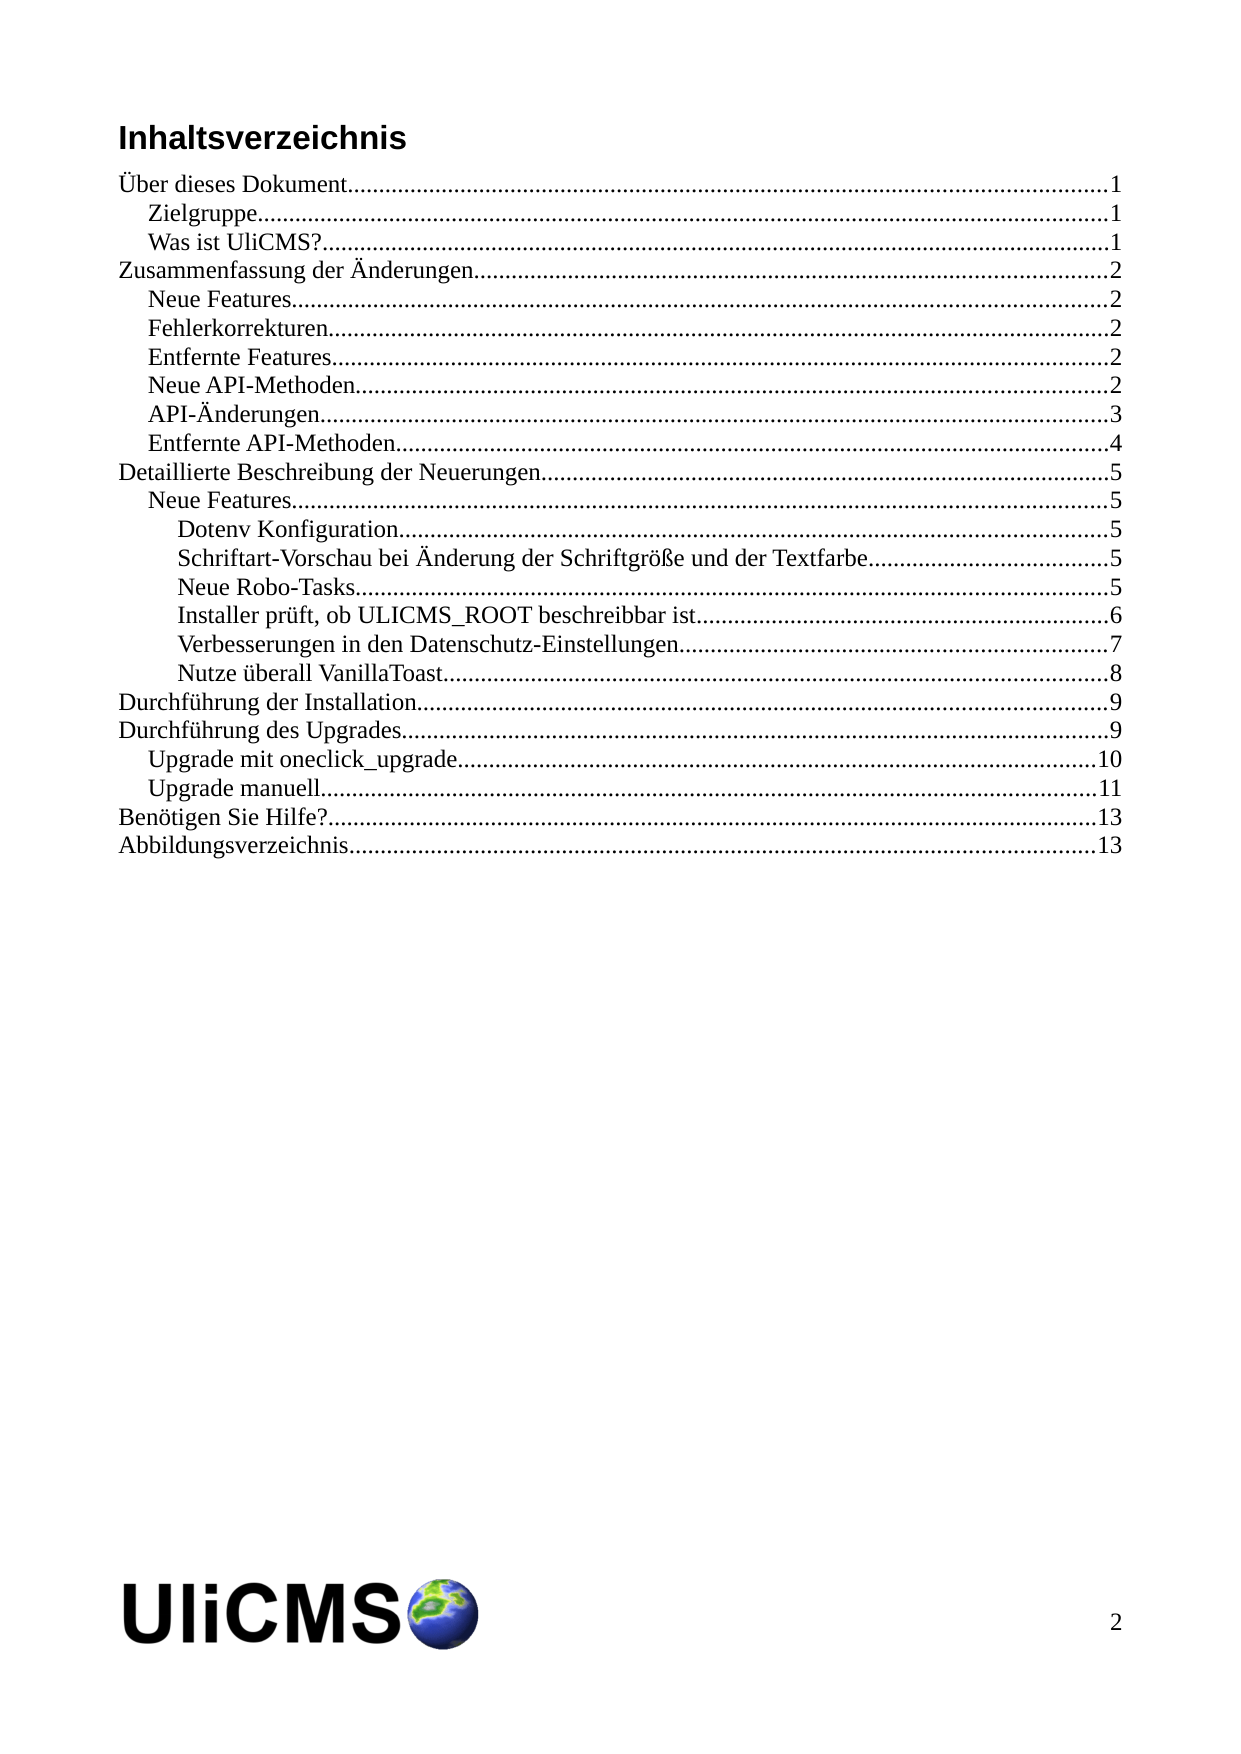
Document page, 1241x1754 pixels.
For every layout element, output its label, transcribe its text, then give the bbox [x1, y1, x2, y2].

text Was ist UliCMS? 1 [148, 227, 1122, 255]
text Fehlerkorrekturen 2 [148, 313, 1122, 342]
text Neue API-Methoden 2 [148, 370, 1122, 399]
text Neue Robo-Tasks 5 [177, 572, 1122, 600]
text Durchführung der Installation 9 [118, 687, 1122, 715]
text Installer prüft, ob ULICMS_ROOT beschreibbar ist 6 [177, 600, 1122, 629]
text Neue Features 5 [148, 485, 1122, 514]
text Über dieses Dokument 1 [118, 169, 1122, 198]
subtitle Inhaltsverzeichnis [118, 118, 1122, 157]
text Durchführung des Upgrades 9 [118, 715, 1122, 744]
text Verbesserungen in den Datenschutz-Einstellungen 7 [177, 629, 1122, 658]
text Benötigen Sie Hilfe? 13 [118, 802, 1122, 830]
text Nutze überall VanillaToast 8 [177, 658, 1122, 687]
text Abbildungsverzeichnis 13 [118, 830, 1122, 859]
text Zielgruppe 1 [148, 198, 1122, 227]
text Zusammenfassung der Änderungen 2 [118, 255, 1122, 284]
text Neue Features 2 [148, 284, 1122, 313]
text Schriftart-Vorschau bei Änderung der Schriftgröße und der Textfarbe 5 [177, 543, 1122, 572]
picture [118, 1578, 479, 1652]
text Entfernte API-Methoden 4 [148, 428, 1122, 457]
text Entfernte Features 2 [148, 342, 1122, 370]
text API-Änderungen 3 [148, 399, 1122, 428]
text Upgrade manuell 11 [148, 773, 1122, 802]
text Upgrade mit oneclick_upgrade 10 [148, 744, 1122, 773]
text Dotenv Konfiguration 5 [177, 514, 1122, 543]
text Detaillierte Beschreibung der Neuerungen 5 [118, 457, 1122, 485]
